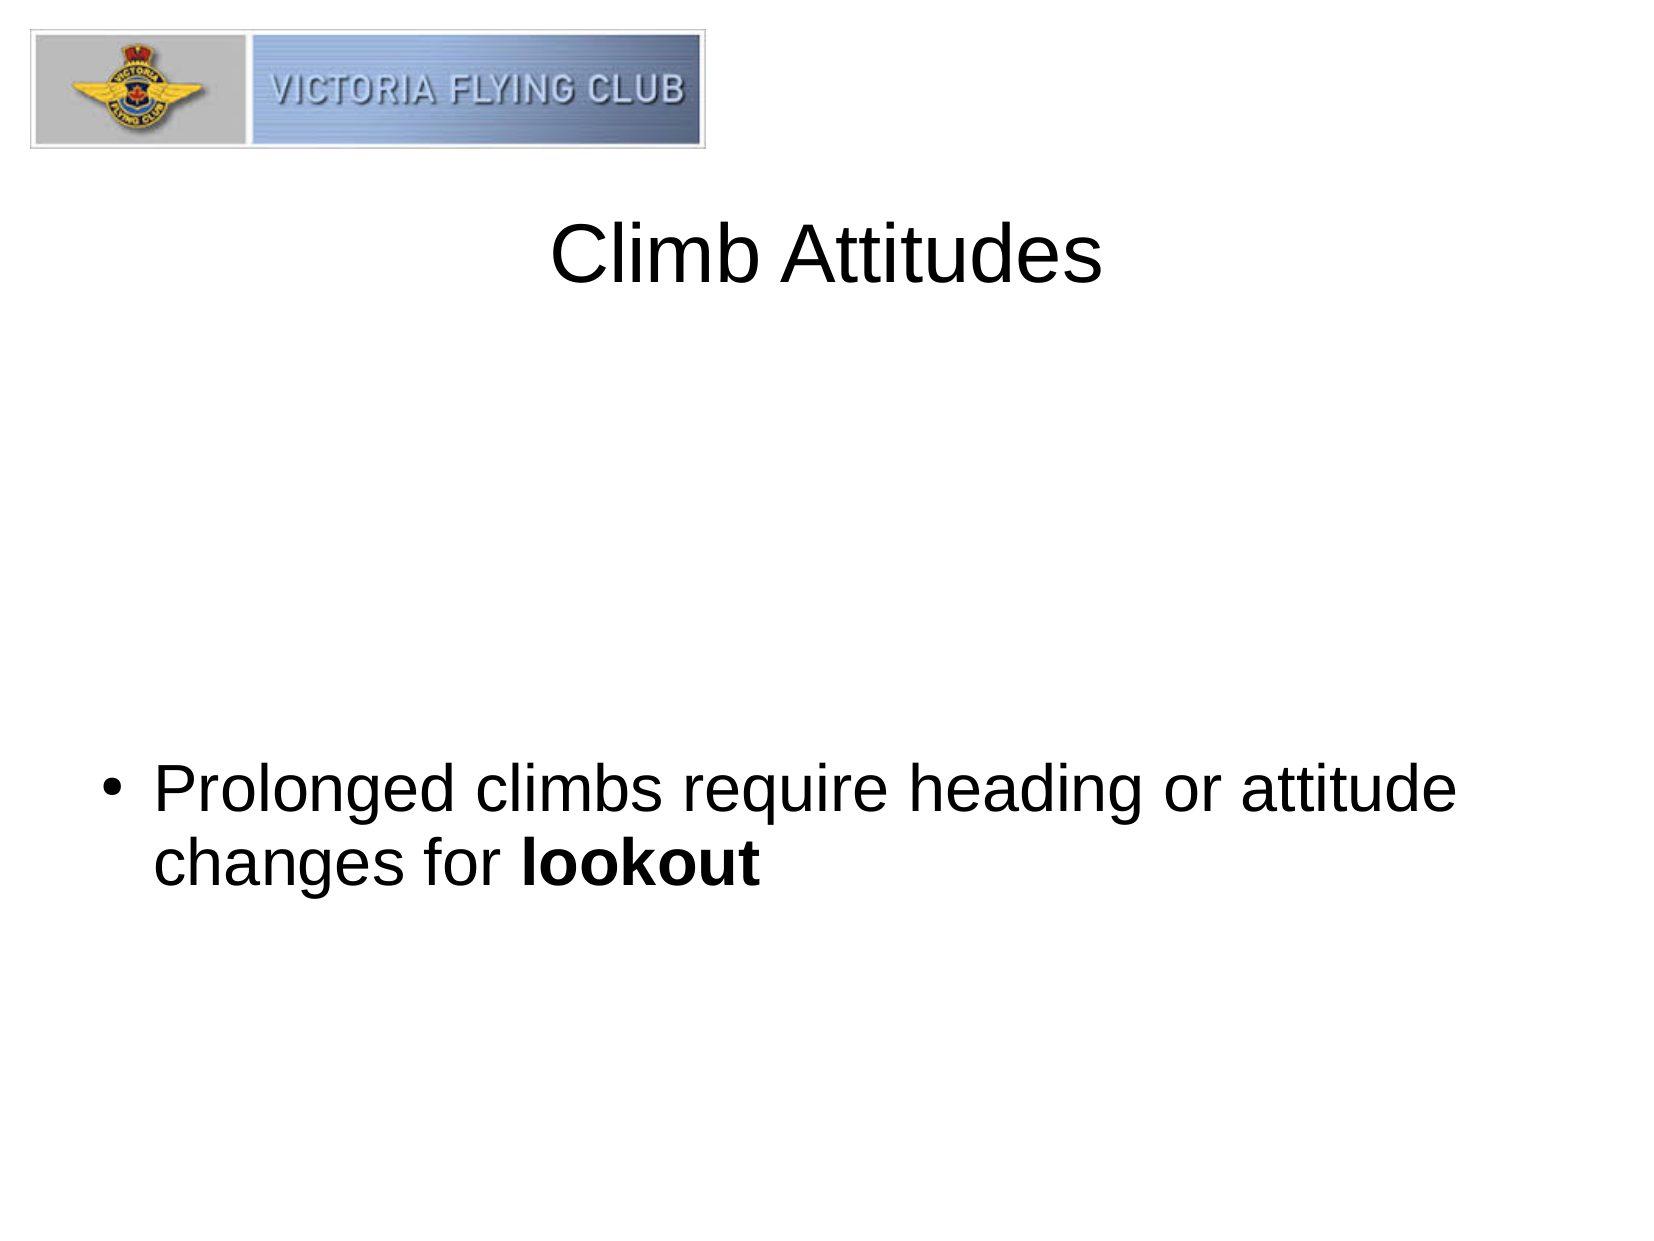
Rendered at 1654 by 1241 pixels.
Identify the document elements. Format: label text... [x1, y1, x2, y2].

picture [30, 29, 706, 149]
title Climb Attitudes [82, 150, 1571, 358]
list Prolonged climbs require heading or attitude changes for lookout [82, 750, 1571, 1094]
